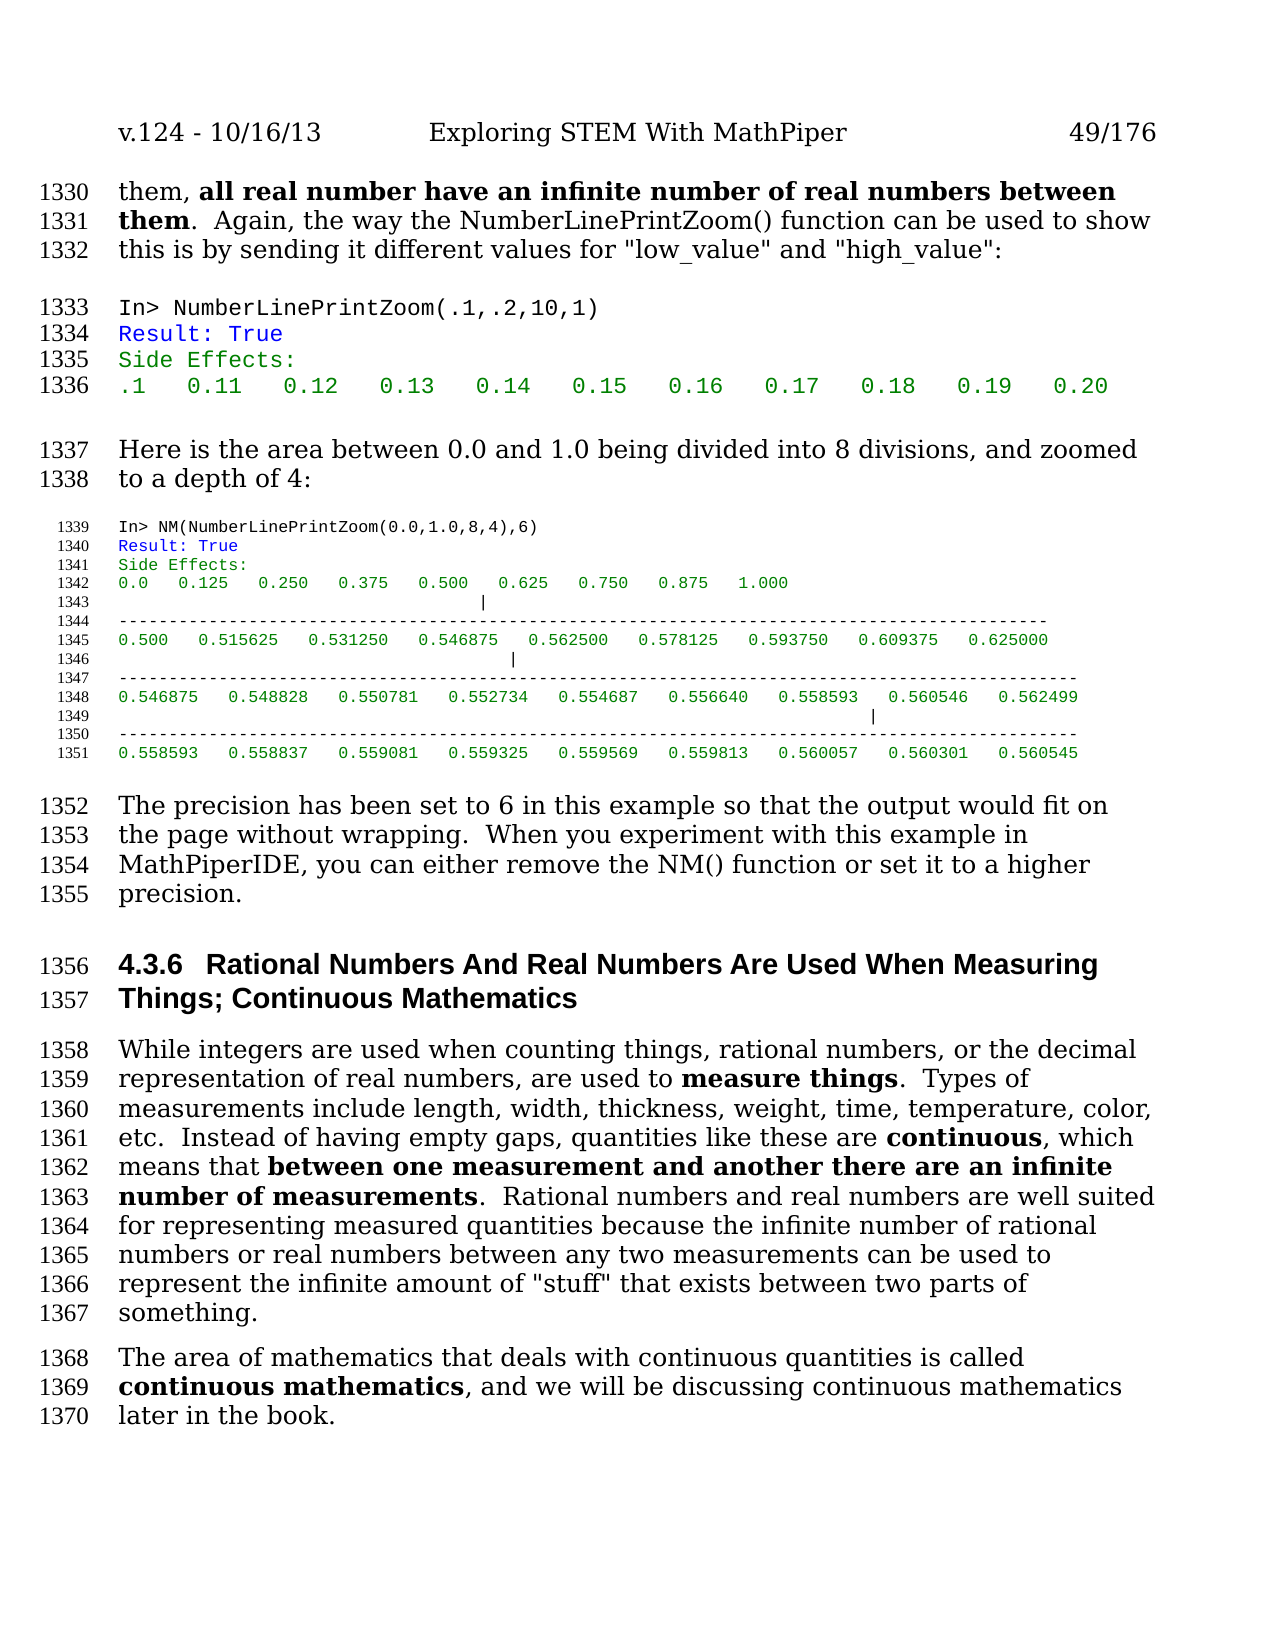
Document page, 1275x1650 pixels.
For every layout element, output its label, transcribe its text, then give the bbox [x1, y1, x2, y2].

text --------------------------------------------------------------------------------------------- [118, 613, 1157, 632]
text Result: True [118, 323, 1157, 348]
text 0.500 0.515625 0.531250 0.546875 0.562500 0.578125 0.593750 0.609375 0.625000 [118, 632, 1157, 651]
text In> NM(NumberLinePrintZoom(0.0,1.0,8,4),6) [118, 518, 1157, 537]
text | [118, 594, 1157, 613]
text The precision has been set to 6 in this example so that the output would fit on the page without wrapping. When you experiment with this example in MathPiperIDE, you can either remove the NM() function or set it to a higher precision. [118, 791, 1157, 908]
text 0.558593 0.558837 0.559081 0.559325 0.559569 0.559813 0.560057 0.560301 0.560545 [118, 745, 1157, 764]
text In> NumberLinePrintZoom(.1,.2,10,1) [118, 297, 1157, 323]
text 0.0 0.125 0.250 0.375 0.500 0.625 0.750 0.875 1.000 [118, 575, 1157, 594]
text Side Effects: [118, 556, 1157, 575]
text | [118, 651, 1157, 669]
text them, all real number have an infinite number of real numbers between them. Again, the way the NumberLinePrintZoom() function can be used to show this is by sending it different values for "low_value" and "high_value": [118, 177, 1157, 265]
text Result: True [118, 537, 1157, 556]
subtitle Rational Numbers And Real Numbers Are Used When Measuring Things; Continuous Mathematics [118, 947, 1157, 1014]
text While integers are used when counting things, rational numbers, or the decimal representation of real numbers, are used to measure things. Types of measurements include length, width, thickness, weight, time, temperature, color, etc. Instead of having empty gaps, quantities like these are continuous, which means that between one measurement and another there are an infinite number of measurements. Rational numbers and real numbers are well suited for representing measured quantities because the infinite number of rational numbers or real numbers between any two measurements can be used to represent the infinite amount of "stuff" that exists between two parts of something. [118, 1035, 1157, 1328]
text Here is the area between 0.0 and 1.0 being divided into 8 divisions, and zoomed to a depth of 4: [118, 435, 1157, 494]
text ------------------------------------------------------------------------------------------------ [118, 669, 1157, 688]
text | [118, 707, 1157, 726]
text 0.546875 0.548828 0.550781 0.552734 0.554687 0.556640 0.558593 0.560546 0.562499 [118, 688, 1157, 707]
text .1 0.11 0.12 0.13 0.14 0.15 0.16 0.17 0.18 0.19 0.20 [118, 374, 1157, 400]
text The area of mathematics that deals with continuous quantities is called continuous mathematics, and we will be discussing continuous mathematics later in the book. [118, 1343, 1157, 1430]
text ------------------------------------------------------------------------------------------------ [118, 726, 1157, 745]
text Side Effects: [118, 348, 1157, 374]
